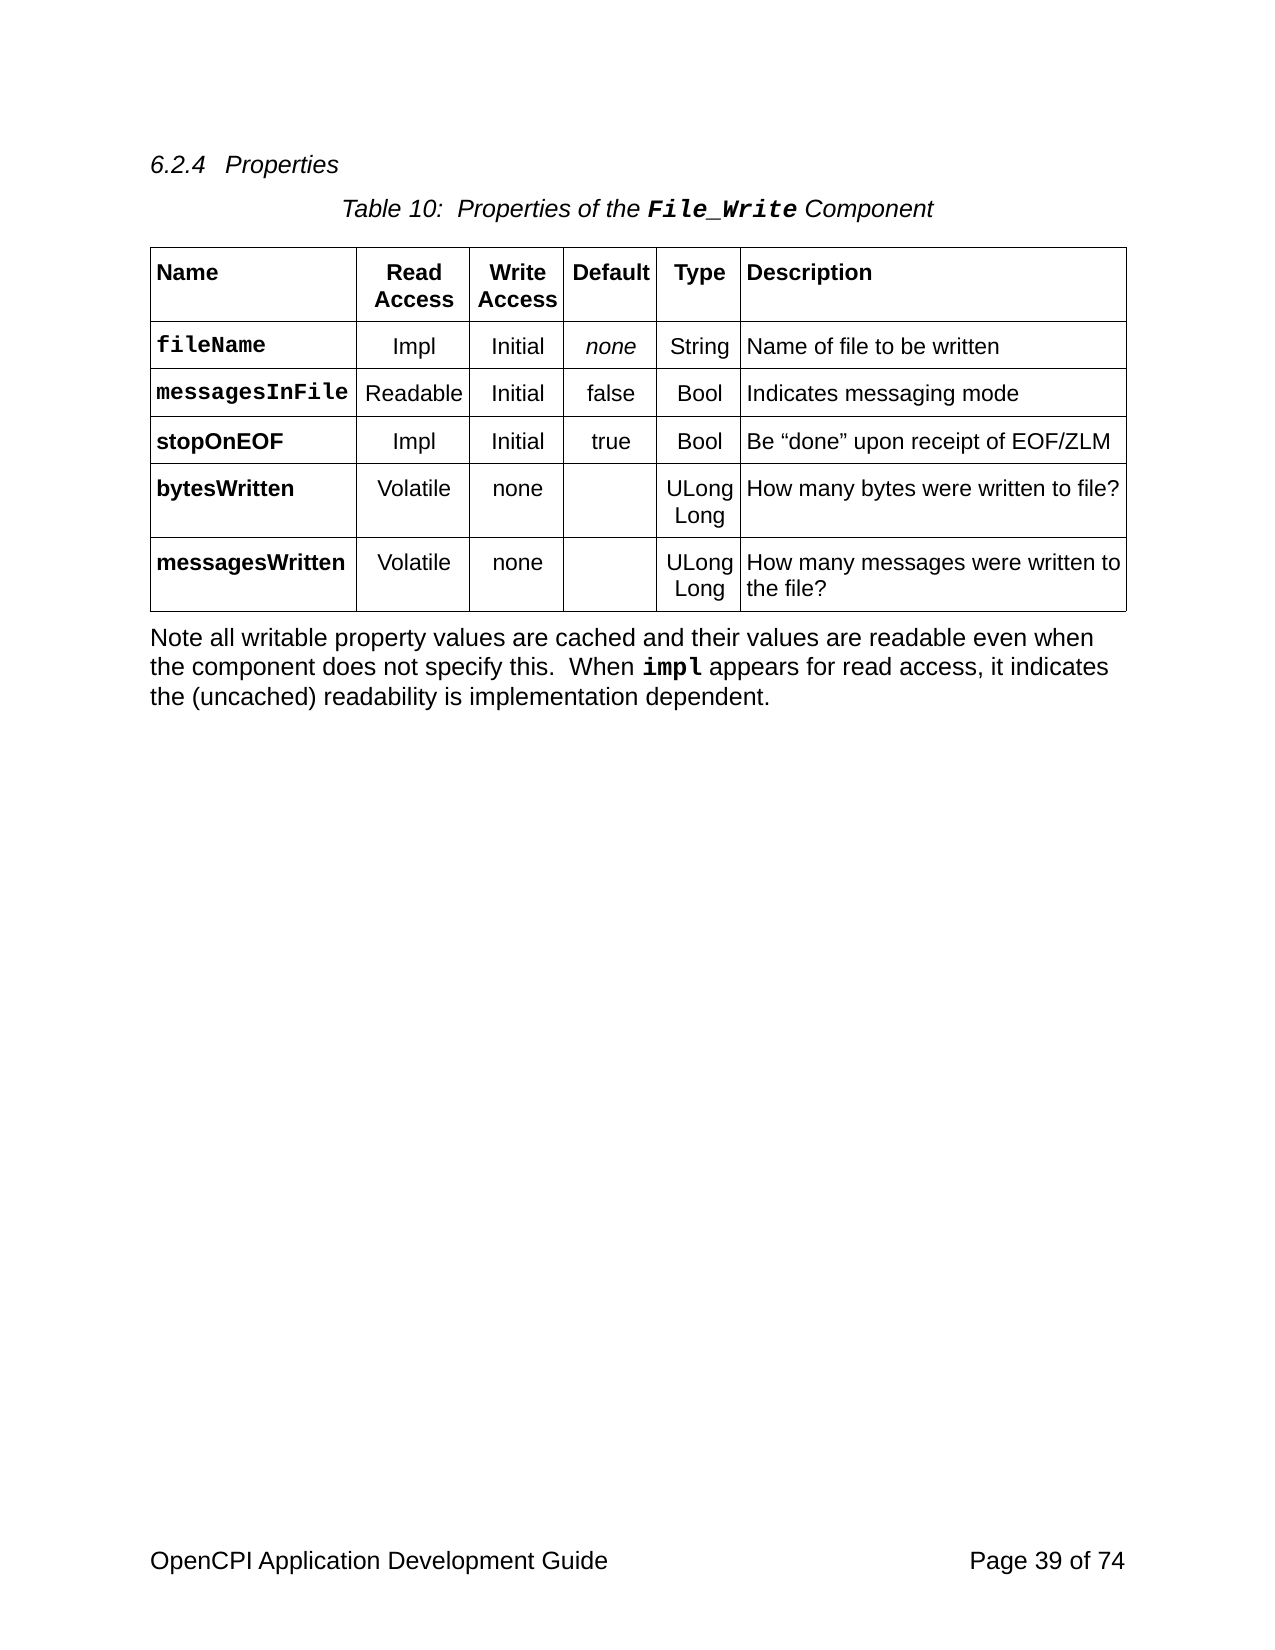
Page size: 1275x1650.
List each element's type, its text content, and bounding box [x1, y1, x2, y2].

text Table 10: Properties of the File_Write Component [150, 194, 1125, 225]
table_cell Volatile [357, 538, 469, 611]
table_cell Impl [357, 322, 469, 368]
table_cell Volatile [357, 464, 469, 537]
table_cell Bool [657, 417, 740, 463]
table_cell Bool [657, 369, 740, 416]
table_cell false [564, 369, 656, 416]
table_cell ULongLong [657, 464, 740, 537]
text Note all writable property values are cached and their values are readable even when the component does not specify this. When impl appears for read access, it indicates the (uncached) readability is implementation dependent. [150, 623, 1125, 711]
table_header Write Access [470, 248, 563, 321]
table_cell none [564, 322, 656, 368]
table_cell messagesWritten [151, 538, 356, 611]
table_header Description [741, 248, 1126, 321]
table_cell Readable [357, 369, 469, 416]
table_cell [564, 464, 656, 537]
table_cell How many bytes were written to file? [741, 464, 1126, 537]
table_cell Name of file to be written [741, 322, 1126, 368]
table_cell Initial [470, 369, 563, 416]
table_header Read Access [357, 248, 469, 321]
table_cell bytesWritten [151, 464, 356, 537]
table_header Type [657, 248, 740, 321]
table_cell Indicates messaging mode [741, 369, 1126, 416]
table_header Name [151, 248, 356, 321]
table_cell Be “done” upon receipt of EOF/ZLM [741, 417, 1126, 463]
table_cell String [657, 322, 740, 368]
table_cell messagesInFile [151, 369, 356, 416]
table_cell How many messages were written to the file? [741, 538, 1126, 611]
table_cell Initial [470, 417, 563, 463]
subtitle Properties [150, 150, 1125, 179]
table_cell ULongLong [657, 538, 740, 611]
table_cell none [470, 464, 563, 537]
table_cell Impl [357, 417, 469, 463]
table_header Default [564, 248, 656, 321]
table_cell true [564, 417, 656, 463]
table_cell fileName [151, 322, 356, 368]
table_cell [564, 538, 656, 611]
table_cell Initial [470, 322, 563, 368]
table_cell none [470, 538, 563, 611]
table_cell stopOnEOF [151, 417, 356, 463]
